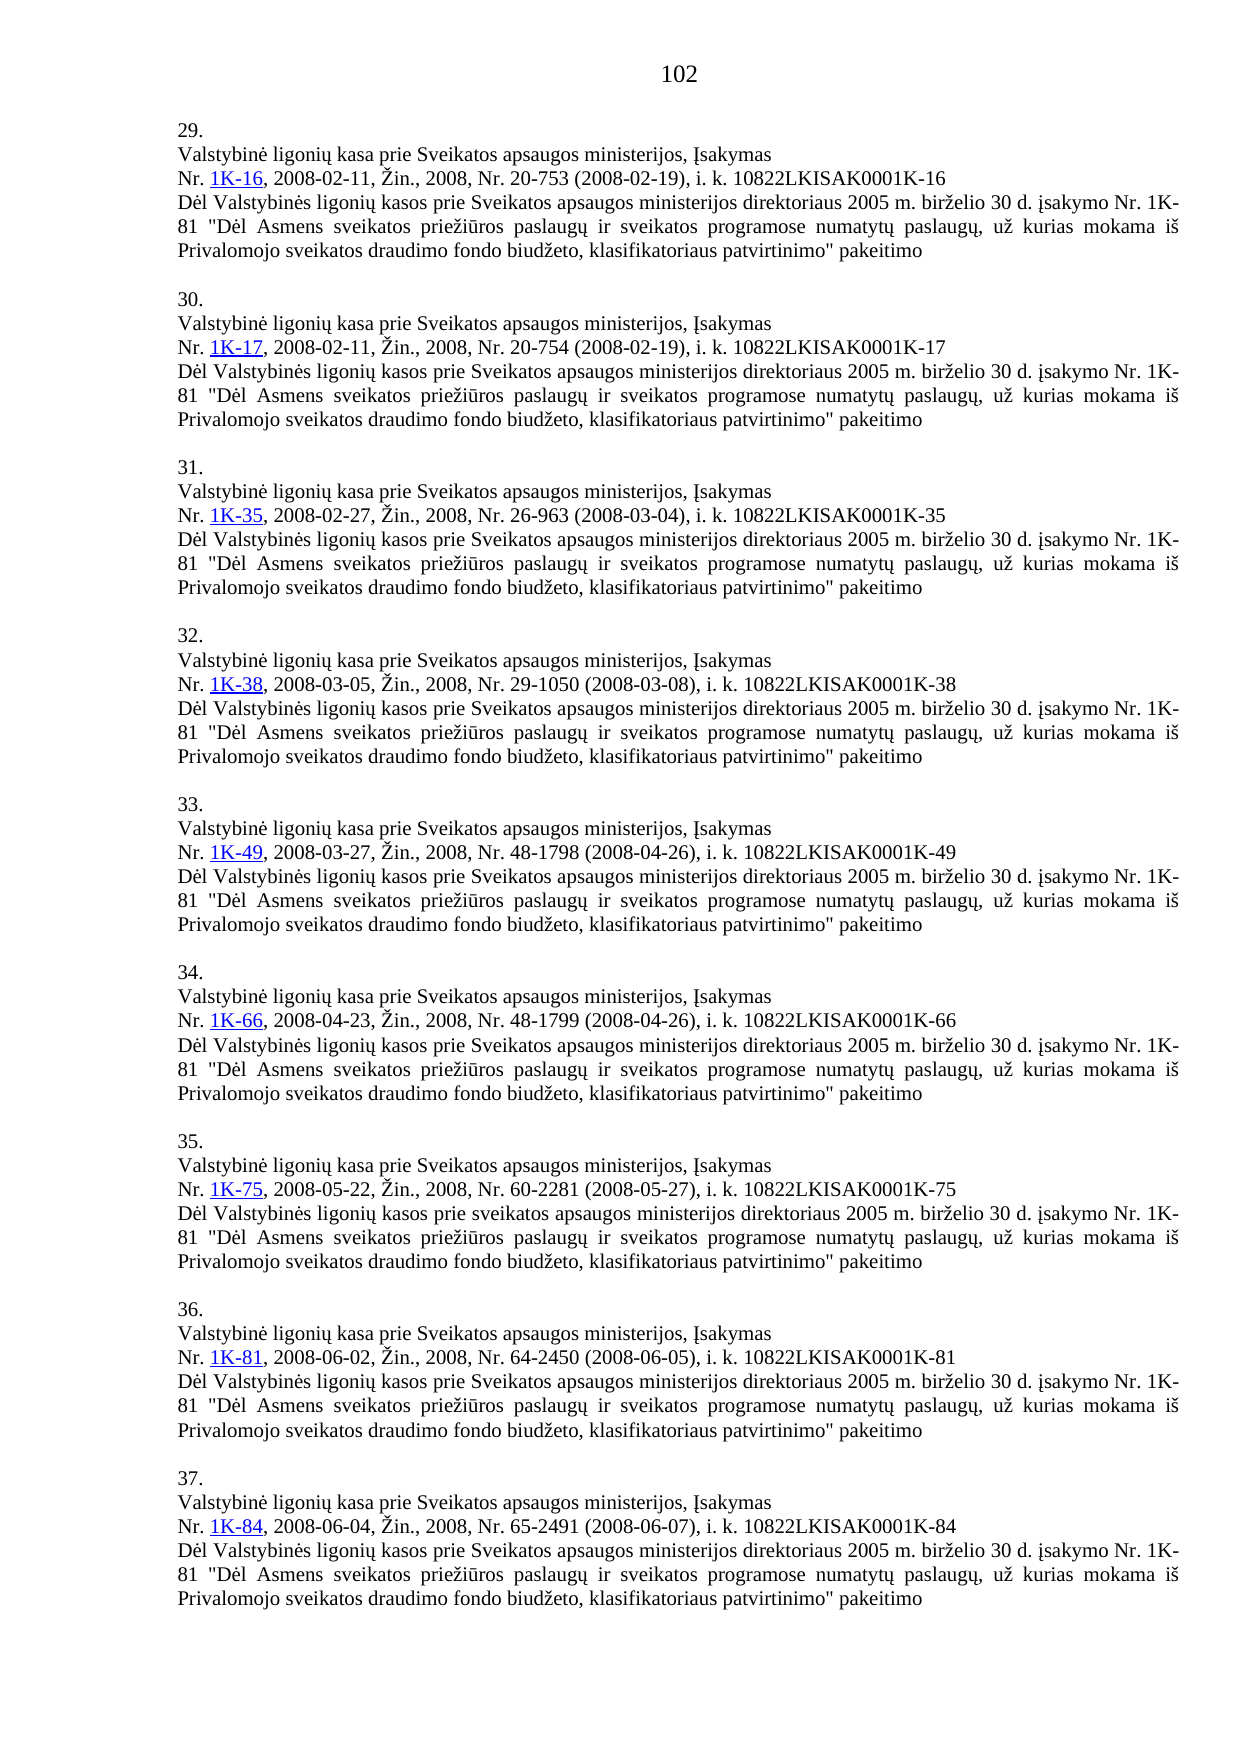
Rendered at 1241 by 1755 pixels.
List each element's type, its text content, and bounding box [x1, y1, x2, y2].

text 32. [177, 623, 1181, 647]
text Valstybinė ligonių kasa prie Sveikatos apsaugos ministerijos, Įsakymas [177, 816, 1181, 840]
text 34. [177, 960, 1181, 984]
text 37. [177, 1466, 1181, 1490]
text Nr. 1K-66, 2008-04-23, Žin., 2008, Nr. 48-1799 (2008-04-26), i. k. 10822LKISAK0001K-66 [177, 1008, 1181, 1032]
text Dėl Valstybinės ligonių kasos prie Sveikatos apsaugos ministerijos direktoriaus 2005 m. birželio 30 d. įsakymo Nr. 1K-81 "Dėl Asmens sveikatos priežiūros paslaugų ir sveikatos programose numatytų paslaugų, už kurias mokama iš Privalomojo sveikatos draudimo fondo biudžeto, klasifikatoriaus patvirtinimo" pakeitimo [177, 1538, 1181, 1610]
text Dėl Valstybinės ligonių kasos prie Sveikatos apsaugos ministerijos direktoriaus 2005 m. birželio 30 d. įsakymo Nr. 1K-81 "Dėl Asmens sveikatos priežiūros paslaugų ir sveikatos programose numatytų paslaugų, už kurias mokama iš Privalomojo sveikatos draudimo fondo biudžeto, klasifikatoriaus patvirtinimo" pakeitimo [177, 1032, 1181, 1105]
text Valstybinė ligonių kasa prie Sveikatos apsaugos ministerijos, Įsakymas [177, 647, 1181, 672]
text Valstybinė ligonių kasa prie Sveikatos apsaugos ministerijos, Įsakymas [177, 142, 1181, 166]
text Valstybinė ligonių kasa prie Sveikatos apsaugos ministerijos, Įsakymas [177, 1321, 1181, 1345]
text Nr. 1K-35, 2008-02-27, Žin., 2008, Nr. 26-963 (2008-03-04), i. k. 10822LKISAK0001K-35 [177, 503, 1181, 527]
text Dėl Valstybinės ligonių kasos prie Sveikatos apsaugos ministerijos direktoriaus 2005 m. birželio 30 d. įsakymo Nr. 1K-81 "Dėl Asmens sveikatos priežiūros paslaugų ir sveikatos programose numatytų paslaugų, už kurias mokama iš Privalomojo sveikatos draudimo fondo biudžeto, klasifikatoriaus patvirtinimo" pakeitimo [177, 696, 1181, 768]
text Dėl Valstybinės ligonių kasos prie Sveikatos apsaugos ministerijos direktoriaus 2005 m. birželio 30 d. įsakymo Nr. 1K-81 "Dėl Asmens sveikatos priežiūros paslaugų ir sveikatos programose numatytų paslaugų, už kurias mokama iš Privalomojo sveikatos draudimo fondo biudžeto, klasifikatoriaus patvirtinimo" pakeitimo [177, 1369, 1181, 1442]
text Dėl Valstybinės ligonių kasos prie sveikatos apsaugos ministerijos direktoriaus 2005 m. birželio 30 d. įsakymo Nr. 1K-81 "Dėl Asmens sveikatos priežiūros paslaugų ir sveikatos programose numatytų paslaugų, už kurias mokama iš Privalomojo sveikatos draudimo fondo biudžeto, klasifikatoriaus patvirtinimo" pakeitimo [177, 1201, 1181, 1273]
text Dėl Valstybinės ligonių kasos prie Sveikatos apsaugos ministerijos direktoriaus 2005 m. birželio 30 d. įsakymo Nr. 1K-81 "Dėl Asmens sveikatos priežiūros paslaugų ir sveikatos programose numatytų paslaugų, už kurias mokama iš Privalomojo sveikatos draudimo fondo biudžeto, klasifikatoriaus patvirtinimo" pakeitimo [177, 190, 1181, 262]
text 29. [177, 118, 1181, 142]
text Valstybinė ligonių kasa prie Sveikatos apsaugos ministerijos, Įsakymas [177, 1153, 1181, 1177]
text 31. [177, 455, 1181, 479]
text 30. [177, 287, 1181, 311]
text Valstybinė ligonių kasa prie Sveikatos apsaugos ministerijos, Įsakymas [177, 311, 1181, 335]
text Nr. 1K-81, 2008-06-02, Žin., 2008, Nr. 64-2450 (2008-06-05), i. k. 10822LKISAK0001K-81 [177, 1345, 1181, 1369]
text 36. [177, 1297, 1181, 1321]
text Nr. 1K-38, 2008-03-05, Žin., 2008, Nr. 29-1050 (2008-03-08), i. k. 10822LKISAK0001K-38 [177, 672, 1181, 696]
text Valstybinė ligonių kasa prie Sveikatos apsaugos ministerijos, Įsakymas [177, 479, 1181, 503]
text 33. [177, 792, 1181, 816]
text Valstybinė ligonių kasa prie Sveikatos apsaugos ministerijos, Įsakymas [177, 1490, 1181, 1514]
text Nr. 1K-16, 2008-02-11, Žin., 2008, Nr. 20-753 (2008-02-19), i. k. 10822LKISAK0001K-16 [177, 166, 1181, 190]
text Nr. 1K-84, 2008-06-04, Žin., 2008, Nr. 65-2491 (2008-06-07), i. k. 10822LKISAK0001K-84 [177, 1514, 1181, 1538]
text Nr. 1K-49, 2008-03-27, Žin., 2008, Nr. 48-1798 (2008-04-26), i. k. 10822LKISAK0001K-49 [177, 840, 1181, 864]
text 35. [177, 1129, 1181, 1153]
text Nr. 1K-75, 2008-05-22, Žin., 2008, Nr. 60-2281 (2008-05-27), i. k. 10822LKISAK0001K-75 [177, 1177, 1181, 1201]
text Dėl Valstybinės ligonių kasos prie Sveikatos apsaugos ministerijos direktoriaus 2005 m. birželio 30 d. įsakymo Nr. 1K-81 "Dėl Asmens sveikatos priežiūros paslaugų ir sveikatos programose numatytų paslaugų, už kurias mokama iš Privalomojo sveikatos draudimo fondo biudžeto, klasifikatoriaus patvirtinimo" pakeitimo [177, 527, 1181, 599]
text Dėl Valstybinės ligonių kasos prie Sveikatos apsaugos ministerijos direktoriaus 2005 m. birželio 30 d. įsakymo Nr. 1K-81 "Dėl Asmens sveikatos priežiūros paslaugų ir sveikatos programose numatytų paslaugų, už kurias mokama iš Privalomojo sveikatos draudimo fondo biudžeto, klasifikatoriaus patvirtinimo" pakeitimo [177, 359, 1181, 431]
text Nr. 1K-17, 2008-02-11, Žin., 2008, Nr. 20-754 (2008-02-19), i. k. 10822LKISAK0001K-17 [177, 335, 1181, 359]
text Dėl Valstybinės ligonių kasos prie Sveikatos apsaugos ministerijos direktoriaus 2005 m. birželio 30 d. įsakymo Nr. 1K-81 "Dėl Asmens sveikatos priežiūros paslaugų ir sveikatos programose numatytų paslaugų, už kurias mokama iš Privalomojo sveikatos draudimo fondo biudžeto, klasifikatoriaus patvirtinimo" pakeitimo [177, 864, 1181, 936]
text Valstybinė ligonių kasa prie Sveikatos apsaugos ministerijos, Įsakymas [177, 984, 1181, 1008]
